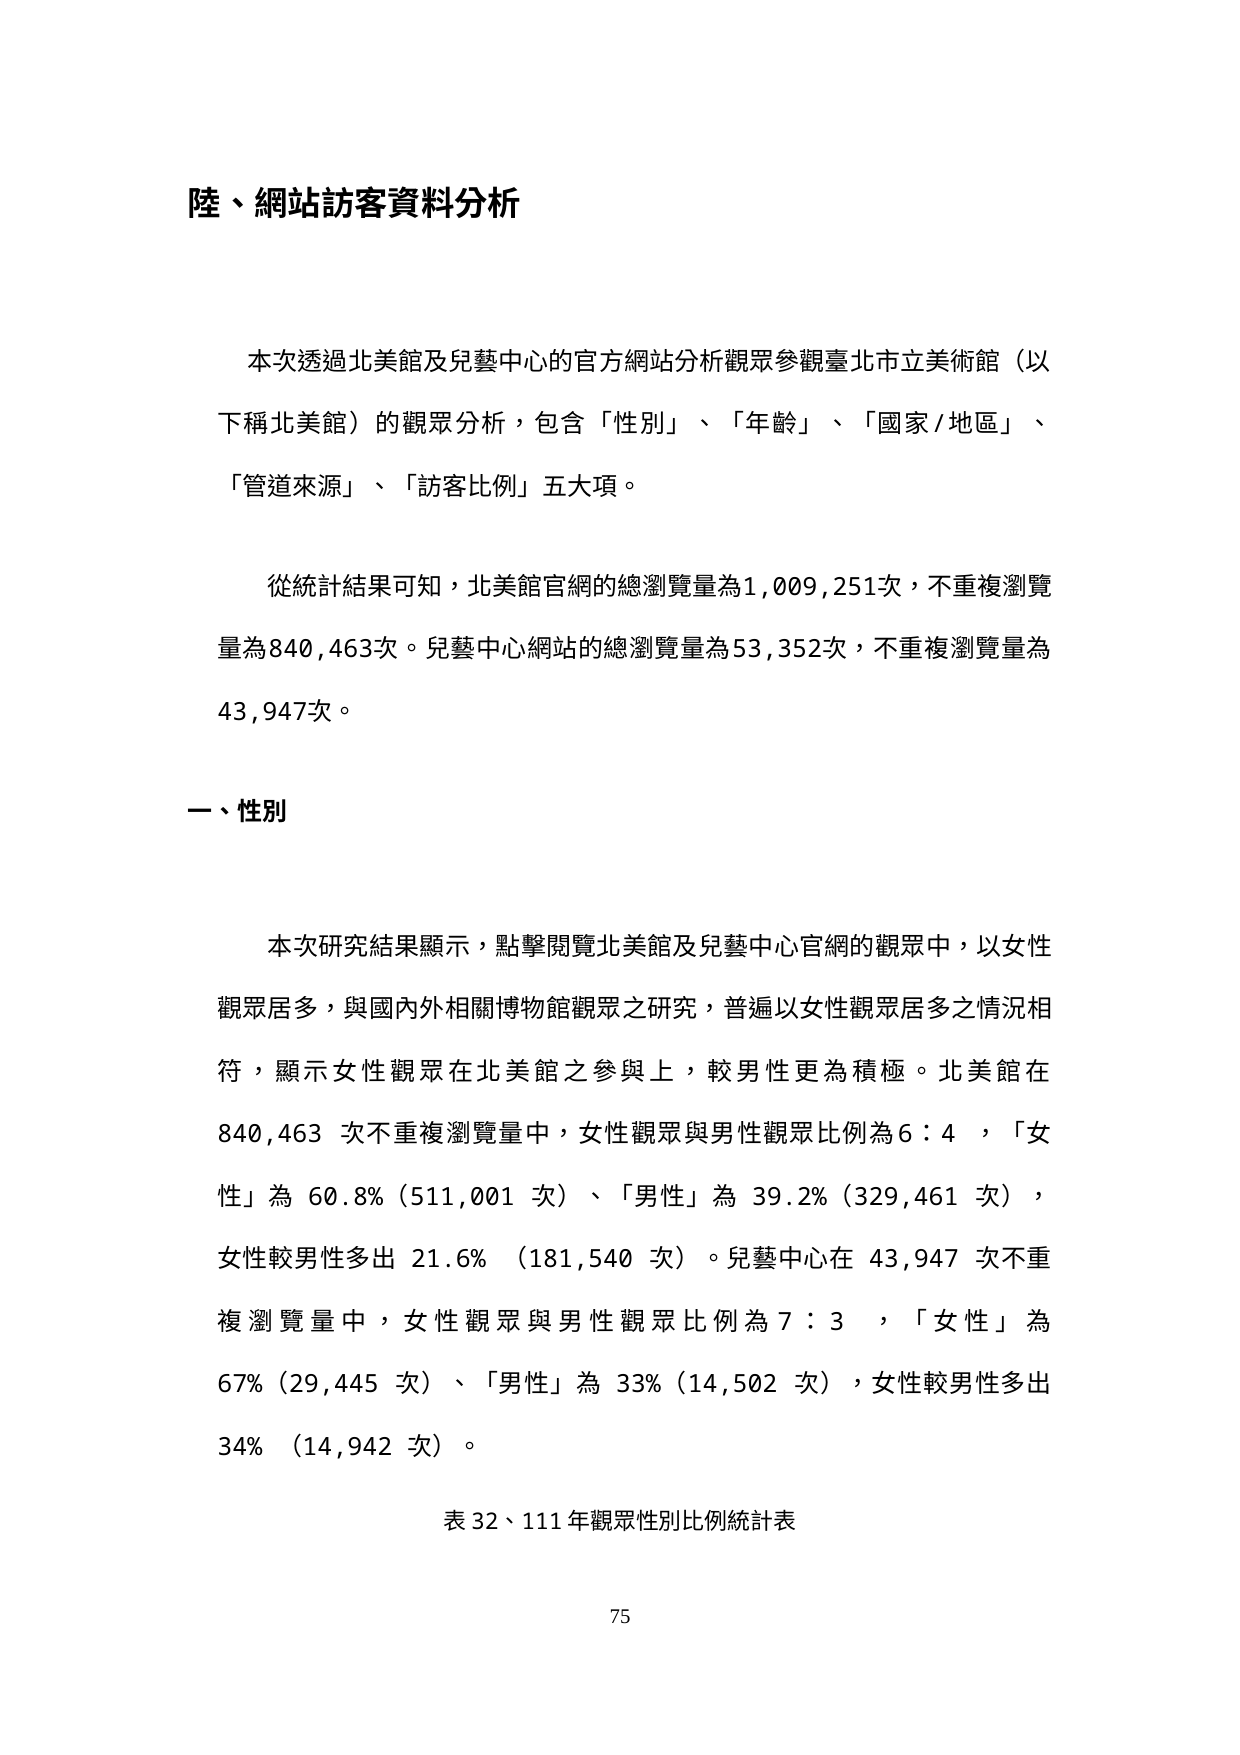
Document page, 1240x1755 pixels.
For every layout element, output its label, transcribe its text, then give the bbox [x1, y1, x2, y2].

subtitle 一、性別 [187, 768, 1052, 830]
text 本次透過北美館及兒藝中心的官方網站分析觀眾參觀臺北市立美術館（以下稱北美館）的觀眾分析，包含「性別」、「年齡」、「國家/地區」、「管道來源」、「訪客比例」五大項。 [217, 318, 1052, 505]
text 本次研究結果顯示，點擊閱覽北美館及兒藝中心官網的觀眾中，以女性觀眾居多，與國內外相關博物館觀眾之研究，普遍以女性觀眾居多之情況相符，顯示女性觀眾在北美館之參與上，較男性更為積極。北美館在 840,463 次不重複瀏覽量中，女性觀眾與男性觀眾比例為6：4 ，「女性」為 60.8%（511,001 次）、「男性」為 39.2%（329,461 次），女性較男性多出 21.6% （181,540 次）。兒藝中心在 43,947 次不重複瀏覽量中，女性觀眾與男性觀眾比例為7：3 ，「女性」為 67%（29,445 次）、「男性」為 33%（14,502 次），女性較男性多出 34% （14,942 次）。 [217, 903, 1052, 1465]
text 從統計結果可知，北美館官網的總瀏覽量為1,009,251次，不重複瀏覽量為840,463次。兒藝中心網站的總瀏覽量為53,352次，不重複瀏覽量為43,947次。 [217, 543, 1052, 730]
text 表32、111年觀眾性別比例統計表 [187, 1478, 1052, 1540]
subtitle 陸、網站訪客資料分析 [187, 159, 1052, 221]
